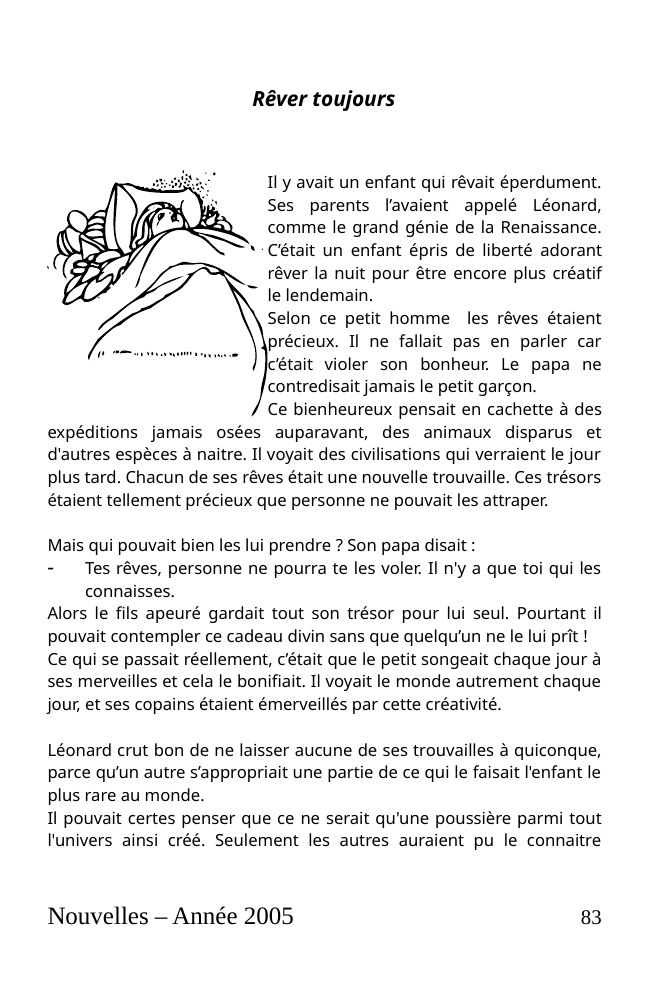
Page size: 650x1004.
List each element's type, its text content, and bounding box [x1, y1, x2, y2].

text Ce qui se passait réellement, c’était que le petit songeait chaque jour à ses merveilles et cela le bonifiait. Il voyait le monde autrement chaque jour, et ses copains étaient émerveillés par cette créativité. [47, 647, 602, 715]
text Il pouvait certes penser que ce ne serait qu'une poussière parmi tout l'univers ainsi créé. Seulement les autres auraient pu le connaitre [47, 806, 602, 852]
text Selon ce petit homme les rêves étaient précieux. Il ne fallait pas en parler car c’était violer son bonheur. Le papa ne contredisait jamais le petit garçon. [251, 307, 602, 397]
text Il y avait un enfant qui rêvait éperdument. Ses parents l’avaient appelé Léonard, comme le grand génie de la Renaissance. C’était un enfant épris de liberté adorant rêver la nuit pour être encore plus créatif le lendemain. [47, 170, 602, 307]
list Tes rêves, personne ne pourra te les voler. Il n'y a que toi qui les connaisses. [47, 556, 602, 602]
text Léonard crut bon de ne laisser aucune de ses trouvailles à quiconque, parce qu’un autre s’appropriait une partie de ce qui le faisait l'enfant le plus rare au monde. [47, 738, 602, 806]
text [47, 307, 265, 397]
text Ce bienheureux pensait en cachette à des expéditions jamais osées auparavant, des animaux disparus et d'autres espèces à naitre. Il voyait des civilisations qui verraient le jour plus tard. Chacun de ses rêves était une nouvelle trouvaille. Ces trésors étaient tellement précieux que personne ne pouvait les attraper. [47, 397, 602, 511]
text Mais qui pouvait bien les lui prendre ? Son papa disait : [47, 534, 602, 556]
text Alors le fils apeuré gardait tout son trésor pour lui seul. Pourtant il pouvait contempler ce cadeau divin sans que quelqu’un ne le lui prît ! [47, 602, 602, 647]
subtitle Rêver toujours [47, 84, 602, 112]
